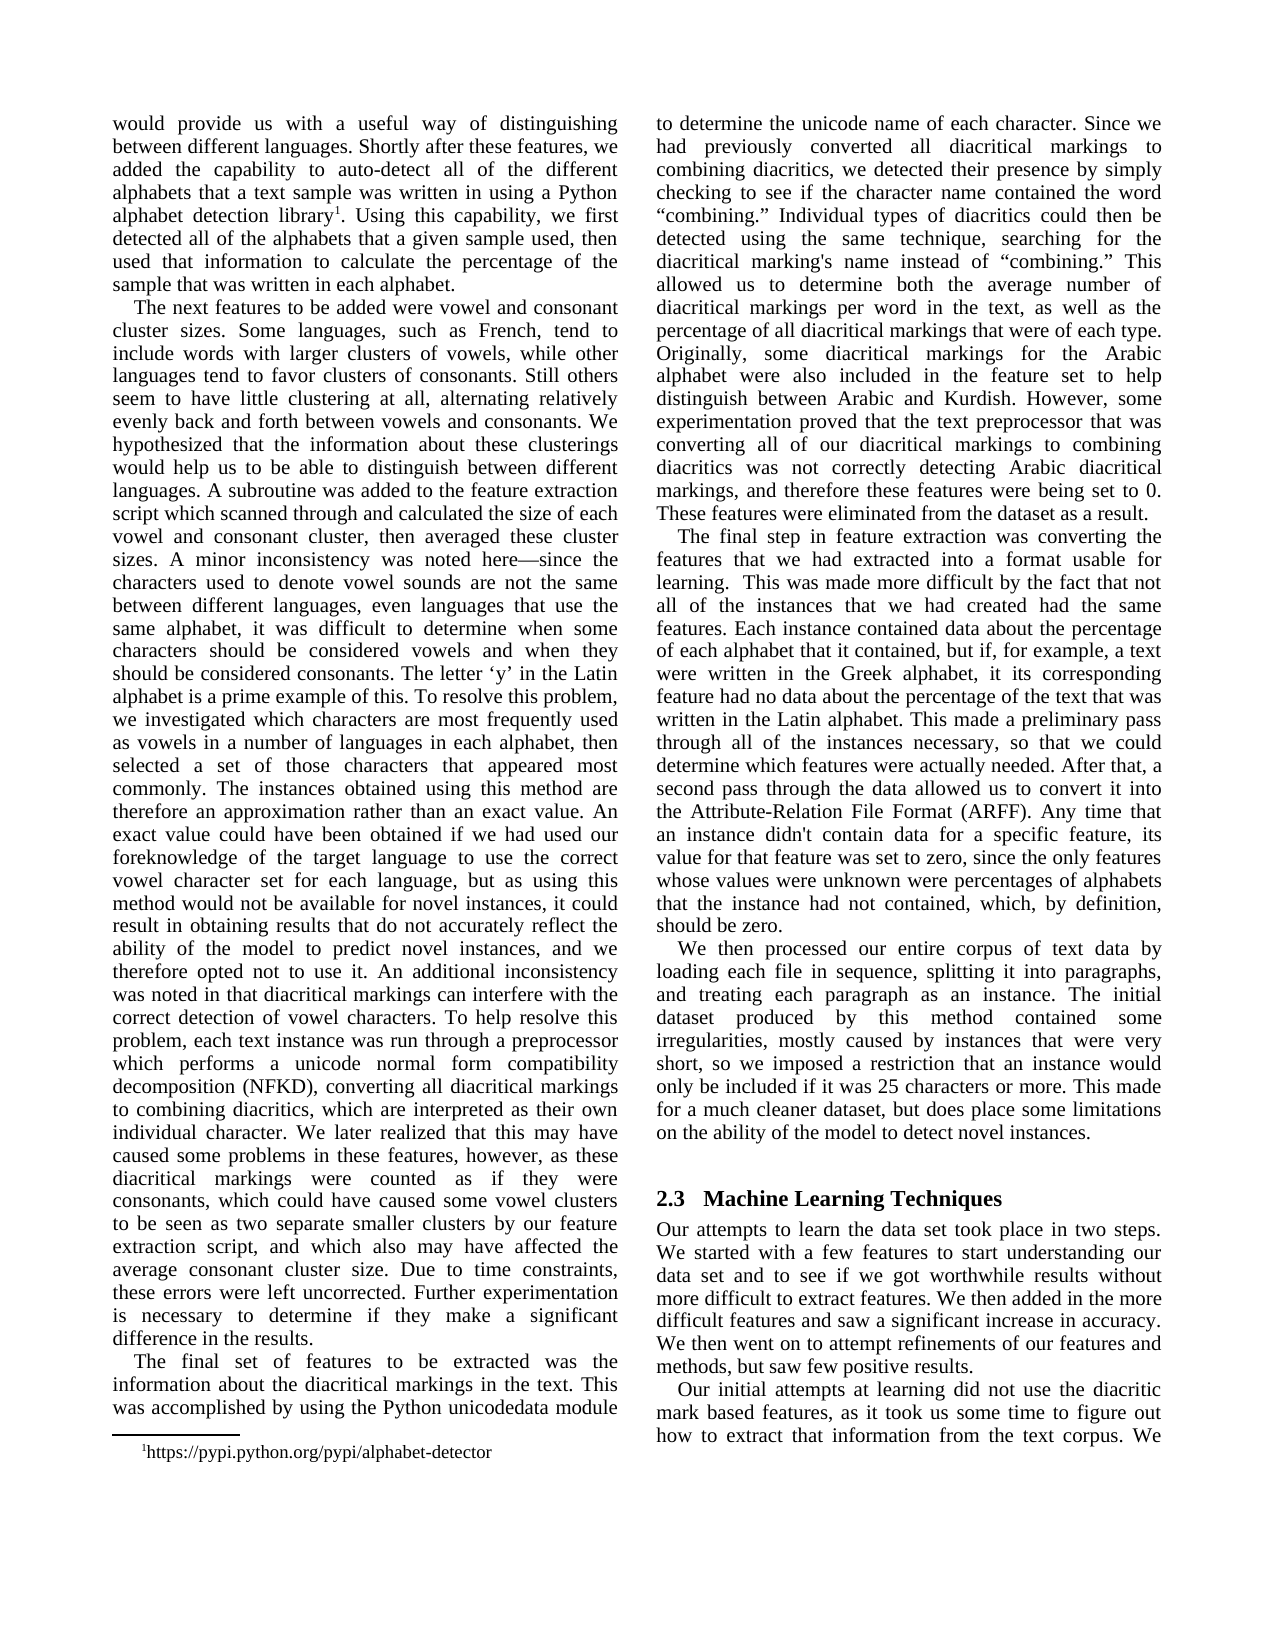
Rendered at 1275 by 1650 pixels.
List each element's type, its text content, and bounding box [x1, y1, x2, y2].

text https://pypi.python.org/pypi/alphabet-detector [112, 1441, 619, 1462]
text Our initial attempts at learning did not use the diacritic mark based features, as it took us some time to figure out how to extract that information from the text corpus. We [656, 1378, 1162, 1447]
text The next features to be added were vowel and consonant cluster sizes. Some languages, such as French, tend to include words with larger clusters of vowels, while other languages tend to favor clusters of consonants. Still others seem to have little clustering at all, alternating relatively evenly back and forth between vowels and consonants. We hypothesized that the information about these clusterings would help us to be able to distinguish between different languages. A subroutine was added to the feature extraction script which scanned through and calculated the size of each vowel and consonant cluster, then averaged these cluster sizes. A minor inconsistency was noted here—since the characters used to denote vowel sounds are not the same between different languages, even languages that use the same alphabet, it was difficult to determine when some characters should be considered vowels and when they should be considered consonants. The letter ‘y’ in the Latin alphabet is a prime example of this. To resolve this problem, we investigated which characters are most frequently used as vowels in a number of languages in each alphabet, then selected a set of those characters that appeared most commonly. The instances obtained using this method are therefore an approximation rather than an exact value. An exact value could have been obtained if we had used our foreknowledge of the target language to use the correct vowel character set for each language, but as using this method would not be available for novel instances, it could result in obtaining results that do not accurately reflect the ability of the model to predict novel instances, and we therefore opted not to use it. An additional inconsistency was noted in that diacritical markings can interfere with the correct detection of vowel characters. To help resolve this problem, each text instance was run through a preprocessor which performs a unicode normal form compatibility decomposition (NFKD), converting all diacritical markings to combining diacritics, which are interpreted as their own individual character. We later realized that this may have caused some problems in these features, however, as these diacritical markings were counted as if they were consonants, which could have caused some vowel clusters to be seen as two separate smaller clusters by our feature extraction script, and which also may have affected the average consonant cluster size. Due to time constraints, these errors were left uncorrected. Further experimentation is necessary to determine if they make a significant difference in the results. [112, 296, 619, 1350]
text We then processed our entire corpus of text data by loading each file in sequence, splitting it into paragraphs, and treating each paragraph as an instance. The initial dataset produced by this method contained some irregularities, mostly caused by instances that were very short, so we imposed a restriction that an instance would only be included if it was 25 characters or more. This made for a much cleaner dataset, but does place some limitations on the ability of the model to detect novel instances. [656, 937, 1162, 1144]
text The final set of features to be extracted was the information about the diacritical markings in the text. This was accomplished by using the Python unicodedata module [112, 1350, 619, 1419]
text The final step in feature extraction was converting the features that we had extracted into a format usable for learning. This was made more difficult by the fact that not all of the instances that we had created had the same features. Each instance contained data about the percentage of each alphabet that it contained, but if, for example, a text were written in the Greek alphabet, it its corresponding feature had no data about the percentage of the text that was written in the Latin alphabet. This made a preliminary pass through all of the instances necessary, so that we could determine which features were actually needed. After that, a second pass through the data allowed us to convert it into the Attribute-Relation File Format (ARFF). Any time that an instance didn't contain data for a specific feature, its value for that feature was set to zero, since the only features whose values were unknown were percentages of alphabets that the instance had not contained, which, by definition, should be zero. [656, 525, 1162, 937]
text Our attempts to learn the data set took place in two steps. We started with a few features to start understanding our data set and to see if we got worthwhile results without more difficult to extract features. We then added in the more difficult features and saw a significant increase in accuracy. We then went on to attempt refinements of our features and methods, but saw few positive results. [656, 1218, 1162, 1378]
text would provide us with a useful way of distinguishing between different languages. Shortly after these features, we added the capability to auto-detect all of the different alphabets that a text sample was written in using a Python alphabet detection library. Using this capability, we first detected all of the alphabets that a given sample used, then used that information to calculate the percentage of the sample that was written in each alphabet. [112, 112, 619, 296]
text to determine the unicode name of each character. Since we had previously converted all diacritical markings to combining diacritics, we detected their presence by simply checking to see if the character name contained the word “combining.” Individual types of diacritics could then be detected using the same technique, searching for the diacritical marking's name instead of “combining.” This allowed us to determine both the average number of diacritical markings per word in the text, as well as the percentage of all diacritical markings that were of each type. Originally, some diacritical markings for the Arabic alphabet were also included in the feature set to help distinguish between Arabic and Kurdish. However, some experimentation proved that the text preprocessor that was converting all of our diacritical markings to combining diacritics was not correctly detecting Arabic diacritical markings, and therefore these features were being set to 0. These features were eliminated from the dataset as a result. [656, 112, 1162, 525]
subtitle 2.3 Machine Learning Techniques [656, 1184, 1162, 1212]
